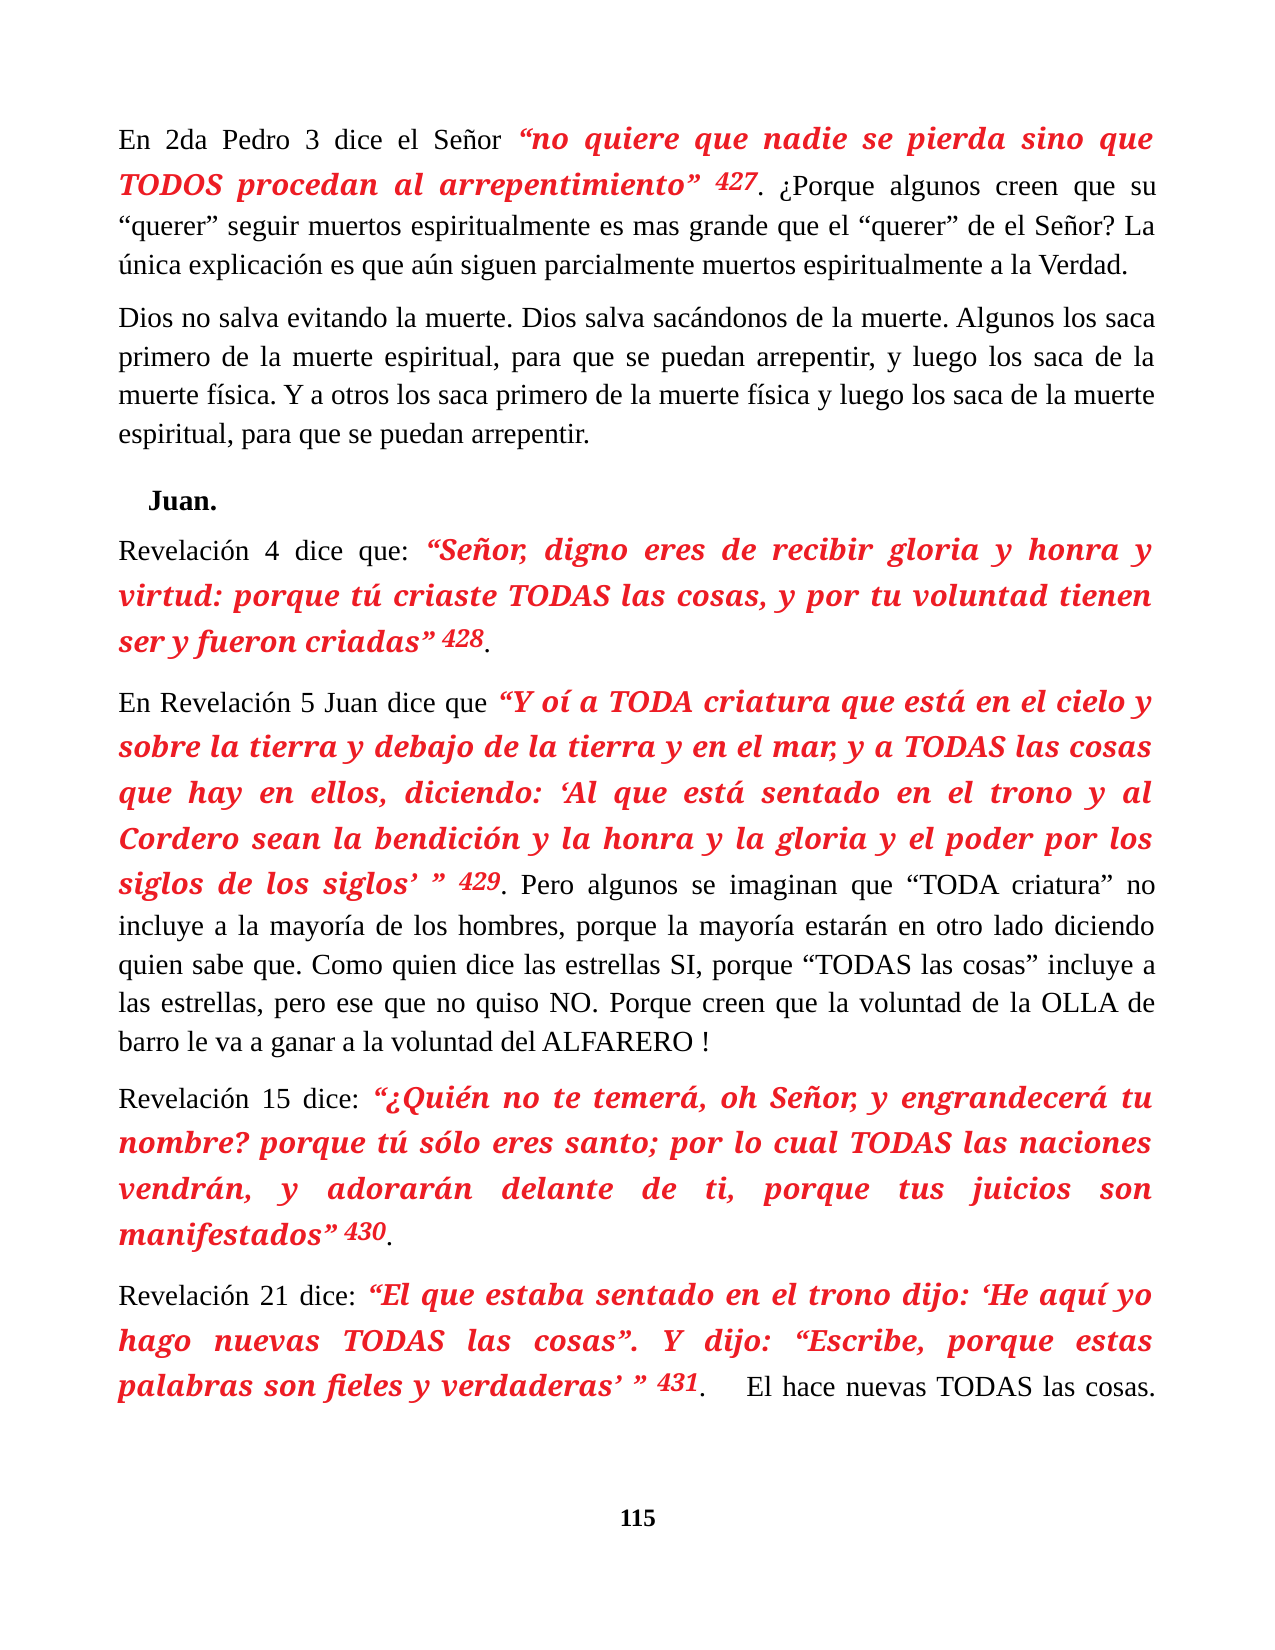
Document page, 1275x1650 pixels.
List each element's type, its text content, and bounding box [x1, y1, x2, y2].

text En 2da Pedro 3 dice el Señor “no quiere que nadie se pierda sino que TODOS procedan al arrepentimiento” . ¿Porque algunos creen que su “querer” seguir muertos espiritualmente es mas grande que el “querer” de el Señor? La única explicación es que aún siguen parcialmente muertos espiritualmente a la Verdad. [118, 118, 1157, 281]
text Dios no salva evitando la muerte. Dios salva sacándonos de la muerte. Algunos los saca primero de la muerte espiritual, para que se puedan arrepentir, y luego los saca de la muerte física. Y a otros los saca primero de la muerte física y luego los saca de la muerte espiritual, para que se puedan arrepentir. [118, 300, 1157, 449]
text Revelación 21 dice: “El que estaba sentado en el trono dijo: ‘He aquí yo hago nuevas TODAS las cosas”. Y dijo: “Escribe, porque estas palabras son fieles y verdaderas’ ” . El hace nuevas TODAS las cosas. [118, 1274, 1157, 1405]
text Revelación 15 dice: “¿Quién no te temerá, oh Señor, y engrandecerá tu nombre? porque tú sólo eres santo; por lo cual TODAS las naciones vendrán, y adorarán delante de ti, porque tus juicios son manifestados” . [118, 1077, 1157, 1254]
subtitle Juan. [148, 483, 1157, 517]
text Revelación 4 dice que: “Señor, digno eres de recibir gloria y honra y virtud: porque tú criaste TODAS las cosas, y por tu voluntad tienen ser y fueron criadas” . [118, 530, 1157, 661]
text En Revelación 5 Juan dice que “Y oí a TODA criatura que está en el cielo y sobre la tierra y debajo de la tierra y en el mar, y a TODAS las cosas que hay en ellos, diciendo: ‘Al que está sentado en el trono y al Cordero sean la bendición y la honra y la gloria y el poder por los siglos de los siglos’ ” . Pero algunos se imaginan que “TODA criatura” no incluye a la mayoría de los hombres, porque la mayoría estarán en otro lado diciendo quien sabe que. Como quien dice las estrellas SI, porque “TODAS las cosas” incluye a las estrellas, pero ese que no quiso NO. Porque creen que la voluntad de la OLLA de barro le va a ganar a la voluntad del ALFARERO ! [118, 681, 1157, 1057]
